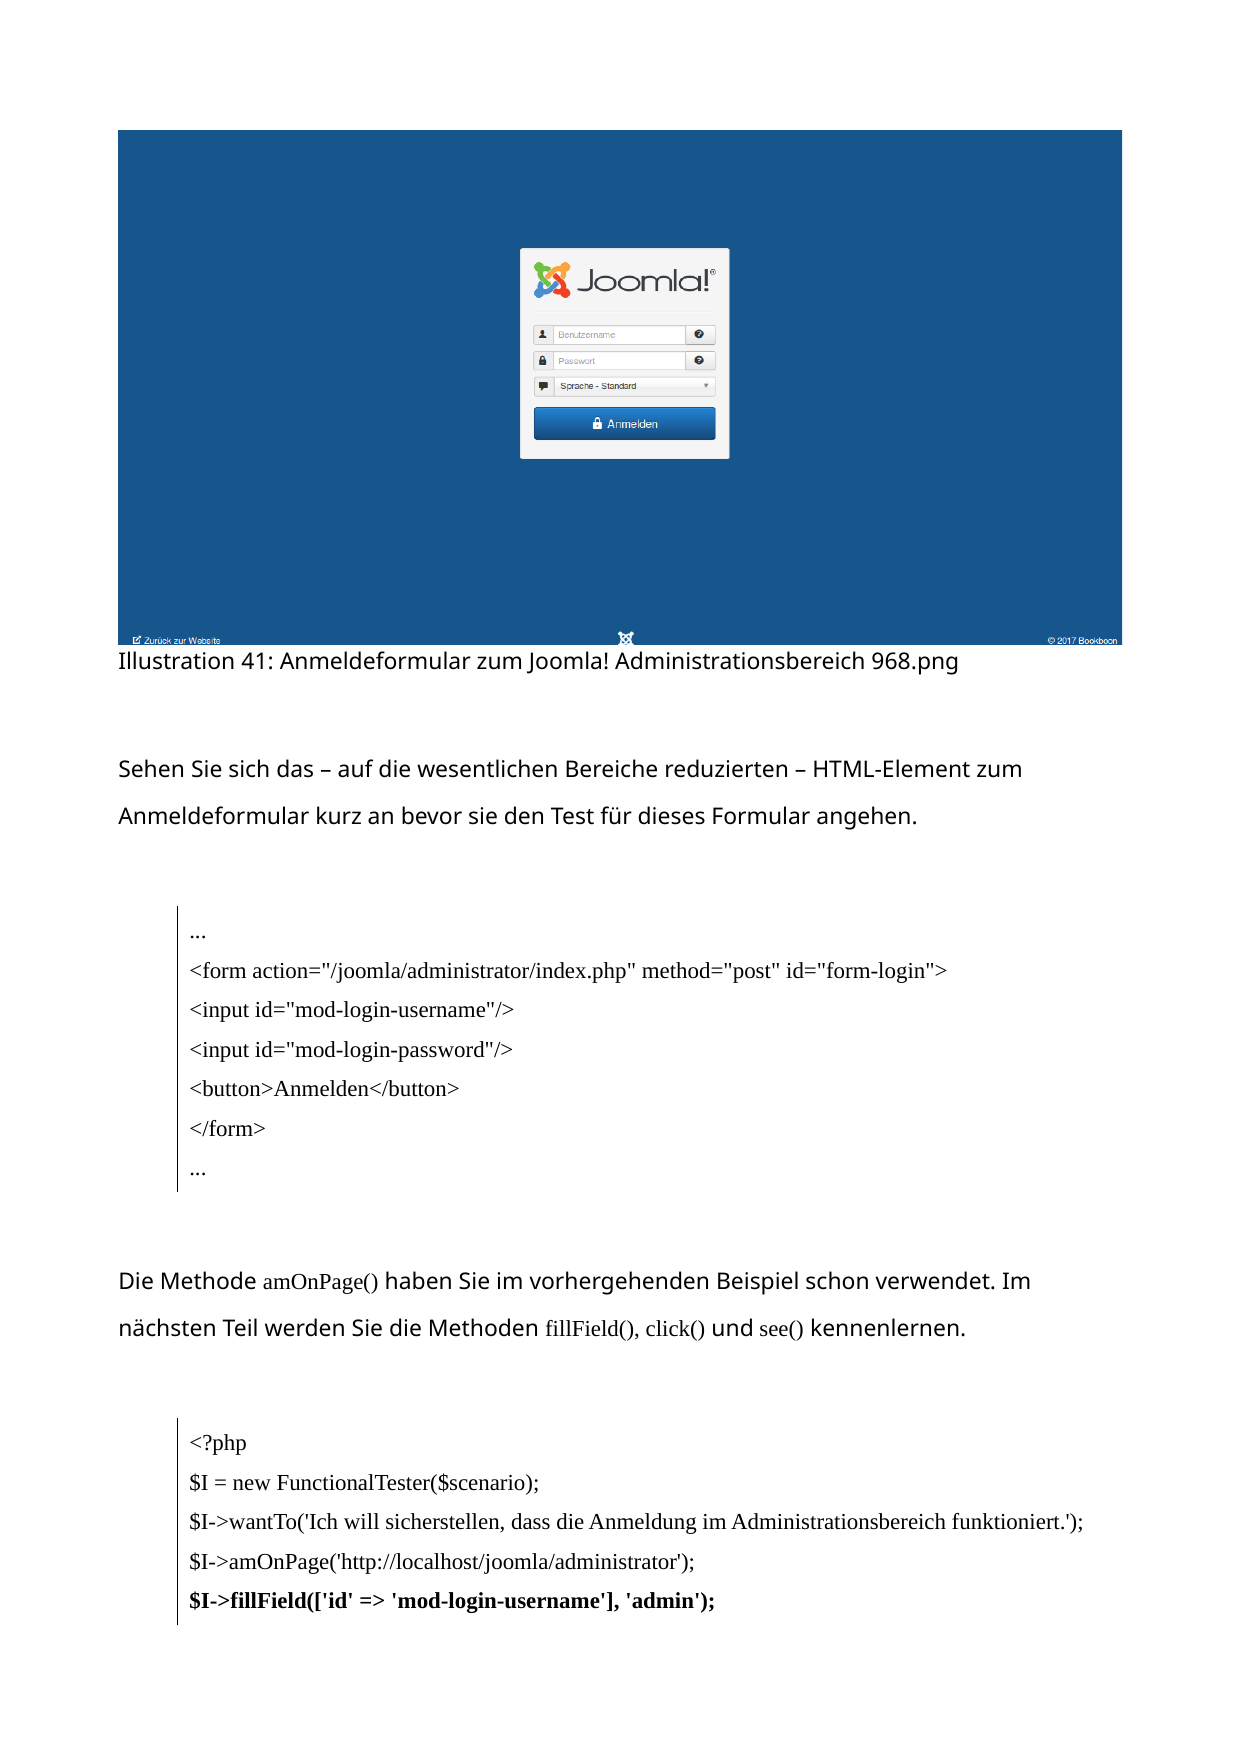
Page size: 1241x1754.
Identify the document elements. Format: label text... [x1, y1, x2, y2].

text Illustration 41: Anmeldeformular zum Joomla! Administrationsbereich 968.png [118, 645, 1122, 676]
text Die Methode amOnPage() haben Sie im vorhergehenden Beispiel schon verwendet. Im nächsten Teil werden Sie die Methoden fillField(), click() und see() kennenlernen. [118, 1265, 1122, 1343]
text <?php $I = new FunctionalTester($scenario); $I->wantTo('Ich will sicherstellen, dass die Anmeldung im Administrationsbereich funktioniert.'); $I->amOnPage('http://localhost/joomla/administrator'); $I->fillField(['id' => 'mod-login-username'], 'admin'); [177, 1417, 1122, 1625]
picture [118, 130, 1123, 645]
text ... <form action="/joomla/administrator/index.php" method="post" id="form-login"> <input id="mod-login-username"/> <input id="mod-login-password"/> <button>Anmelden</button> </form> ... [178, 906, 1122, 1192]
text Sehen Sie sich das – auf die wesentlichen Bereiche reduzierten – HTML-Element zum Anmeldeformular kurz an bevor sie den Test für dieses Formular angehen. [118, 753, 1122, 831]
